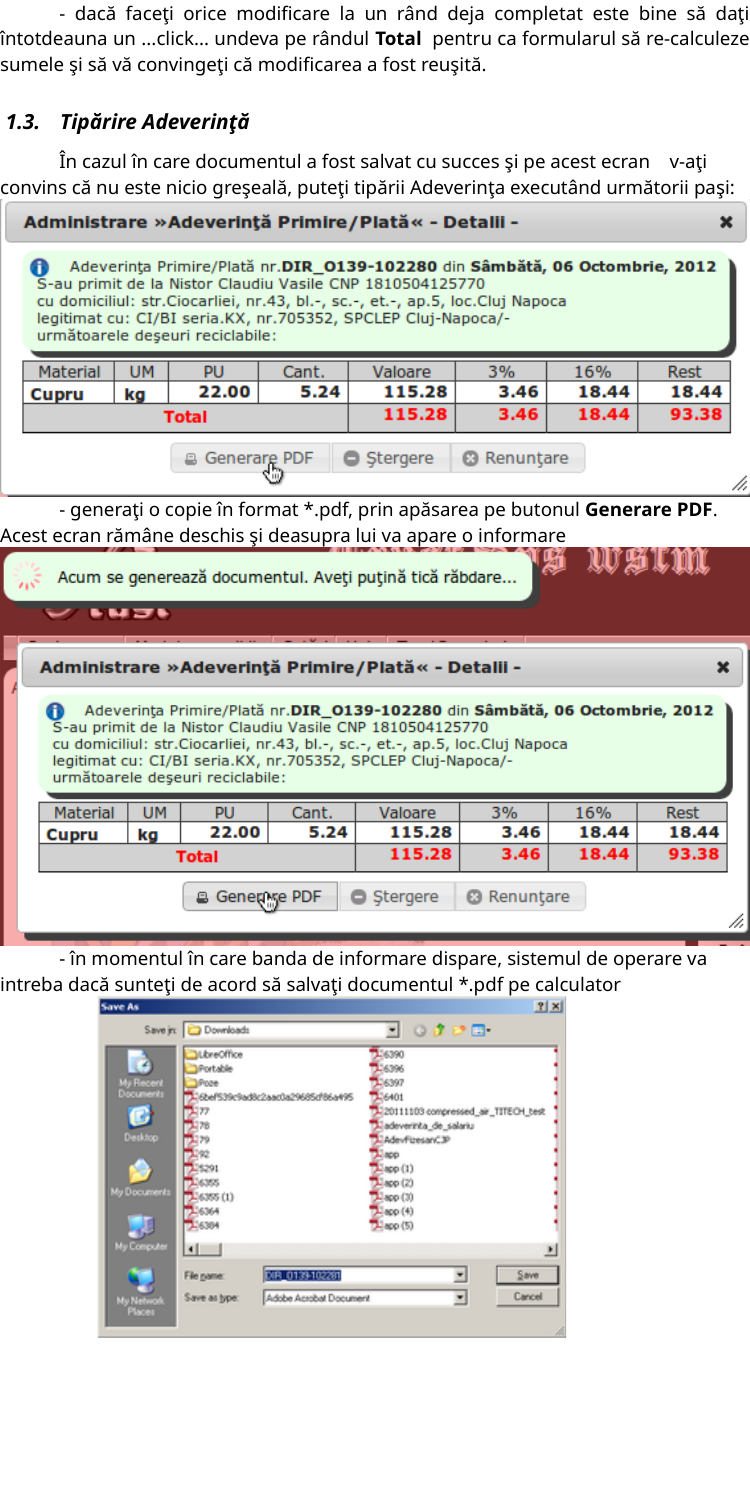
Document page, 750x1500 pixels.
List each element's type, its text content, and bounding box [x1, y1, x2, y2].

text - generaţi o copie în format *.pdf, prin apăsarea pe butonul Generare PDF. Acest ecran rămâne deschis şi deasupra lui va apare o informare [0, 497, 750, 547]
text - în momentul în care banda de informare dispare, sistemul de operare va intreba dacă sunteţi de acord să salvaţi documentul *.pdf pe calculator [0, 946, 750, 1337]
picture [0, 199, 750, 497]
text - dacă faceţi orice modificare la un rând deja completat este bine să daţi întotdeauna un ...click... undeva pe rândul Total pentru ca formularul să re-calculeze sumele şi să vă convingeţi că modificarea a fost reuşită. [0, 0, 750, 77]
text În cazul în care documentul a fost salvat cu succes şi pe acest ecran v-aţi convins că nu este nicio greşeală, puteţi tipării Adeverinţa executând următorii paşi: [0, 148, 750, 199]
picture [0, 547, 750, 946]
picture [97, 996, 567, 1338]
subtitle Tipărire Adeverinţă [0, 107, 750, 136]
